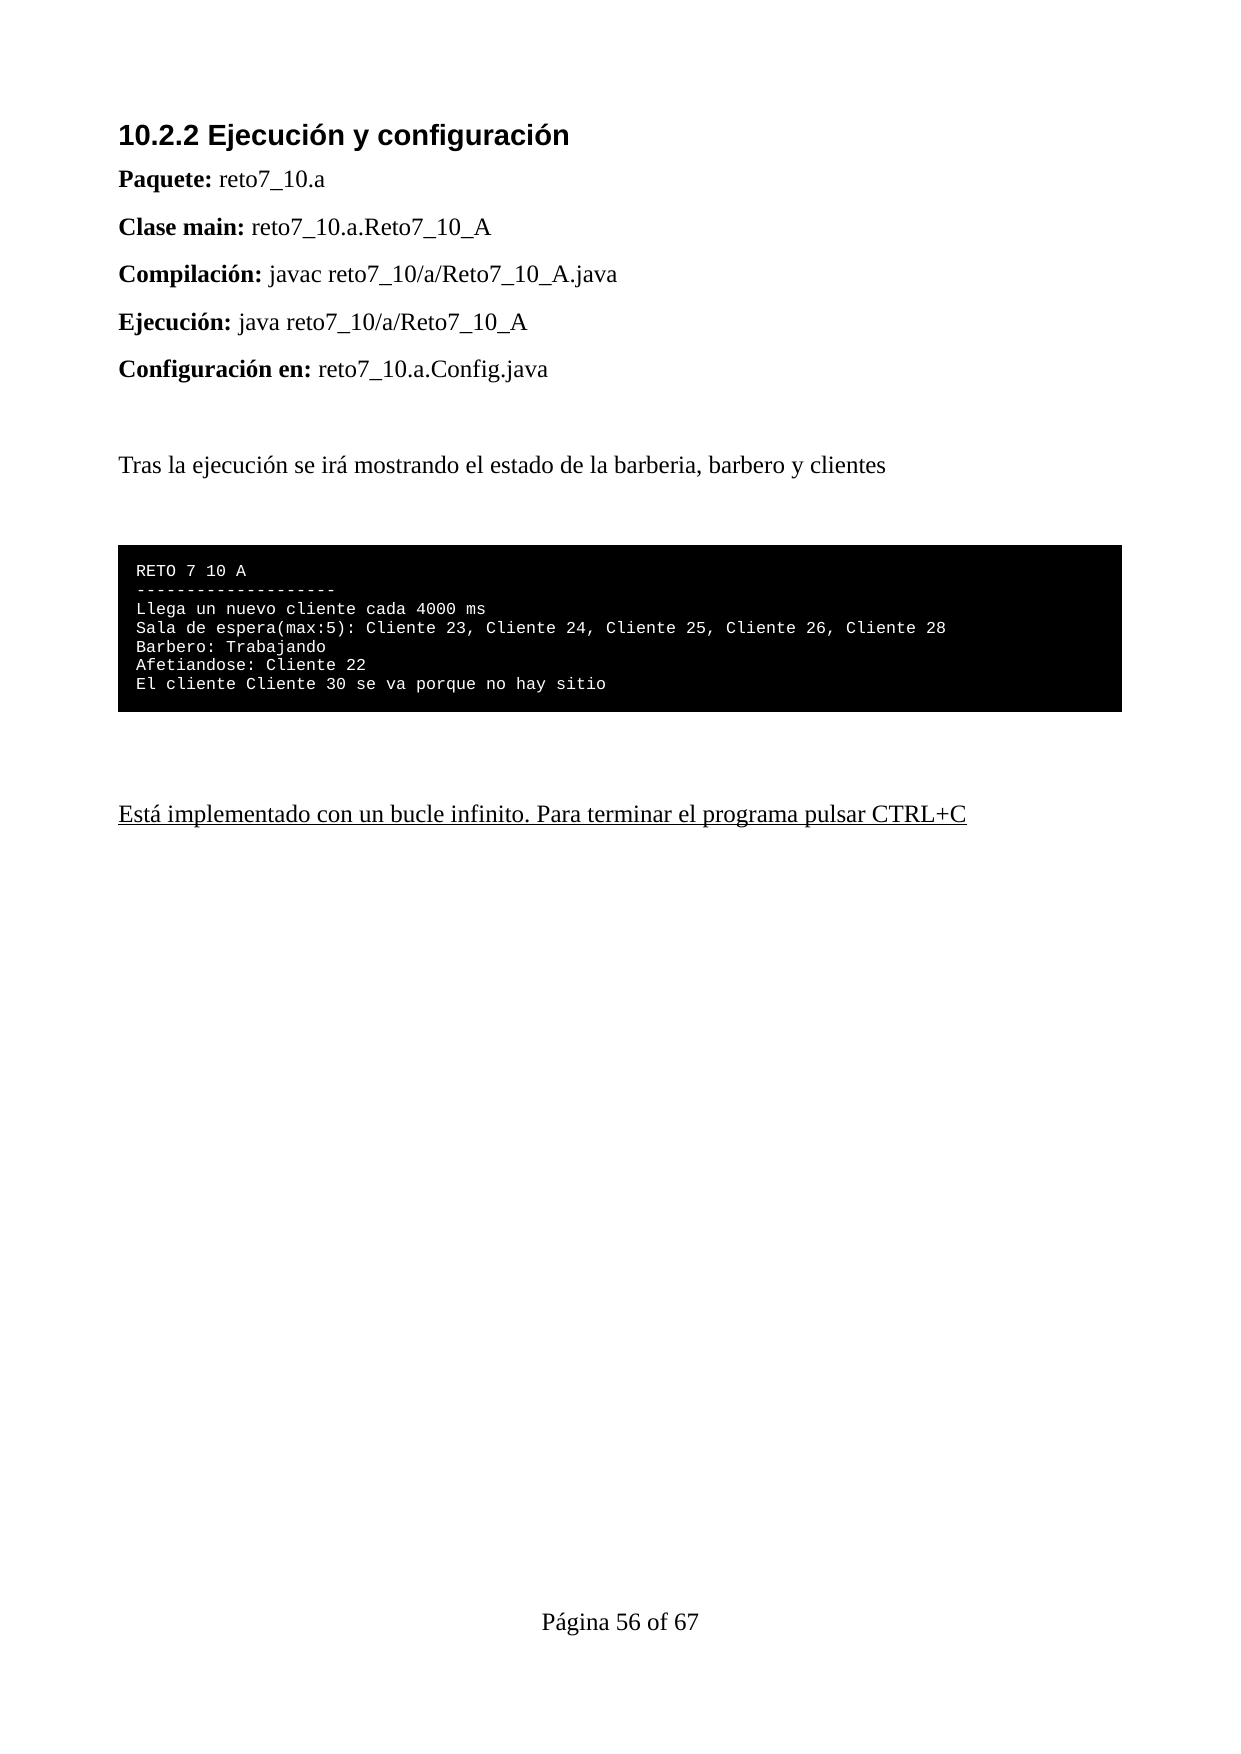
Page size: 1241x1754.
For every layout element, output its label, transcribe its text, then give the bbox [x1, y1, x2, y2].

text Está implementado con un bucle infinito. Para terminar el programa pulsar CTRL+C [118, 799, 1122, 827]
text Paquete: reto7_10.a [118, 164, 1122, 193]
text Clase main: reto7_10.a.Reto7_10_A [118, 212, 1122, 241]
text Barbero: Trabajando [118, 638, 1122, 657]
text Configuración en: reto7_10.a.Config.java [118, 354, 1122, 383]
text Ejecución: java reto7_10/a/Reto7_10_A [118, 307, 1122, 336]
text Compilación: javac reto7_10/a/Reto7_10_A.java [118, 259, 1122, 288]
subtitle 10.2.2 Ejecución y configuración [118, 118, 1122, 152]
text Sala de espera(max:5): Cliente 23, Cliente 24, Cliente 25, Cliente 26, Cliente 28 [118, 619, 1122, 638]
text -------------------- [118, 582, 1122, 600]
text Afetiandose: Cliente 22 [118, 657, 1122, 676]
text RETO 7 10 A [118, 545, 1122, 582]
text Llega un nuevo cliente cada 4000 ms [118, 600, 1122, 619]
text Tras la ejecución se irá mostrando el estado de la barberia, barbero y clientes [118, 450, 1122, 478]
text El cliente Cliente 30 se va porque no hay sitio [118, 676, 1122, 712]
